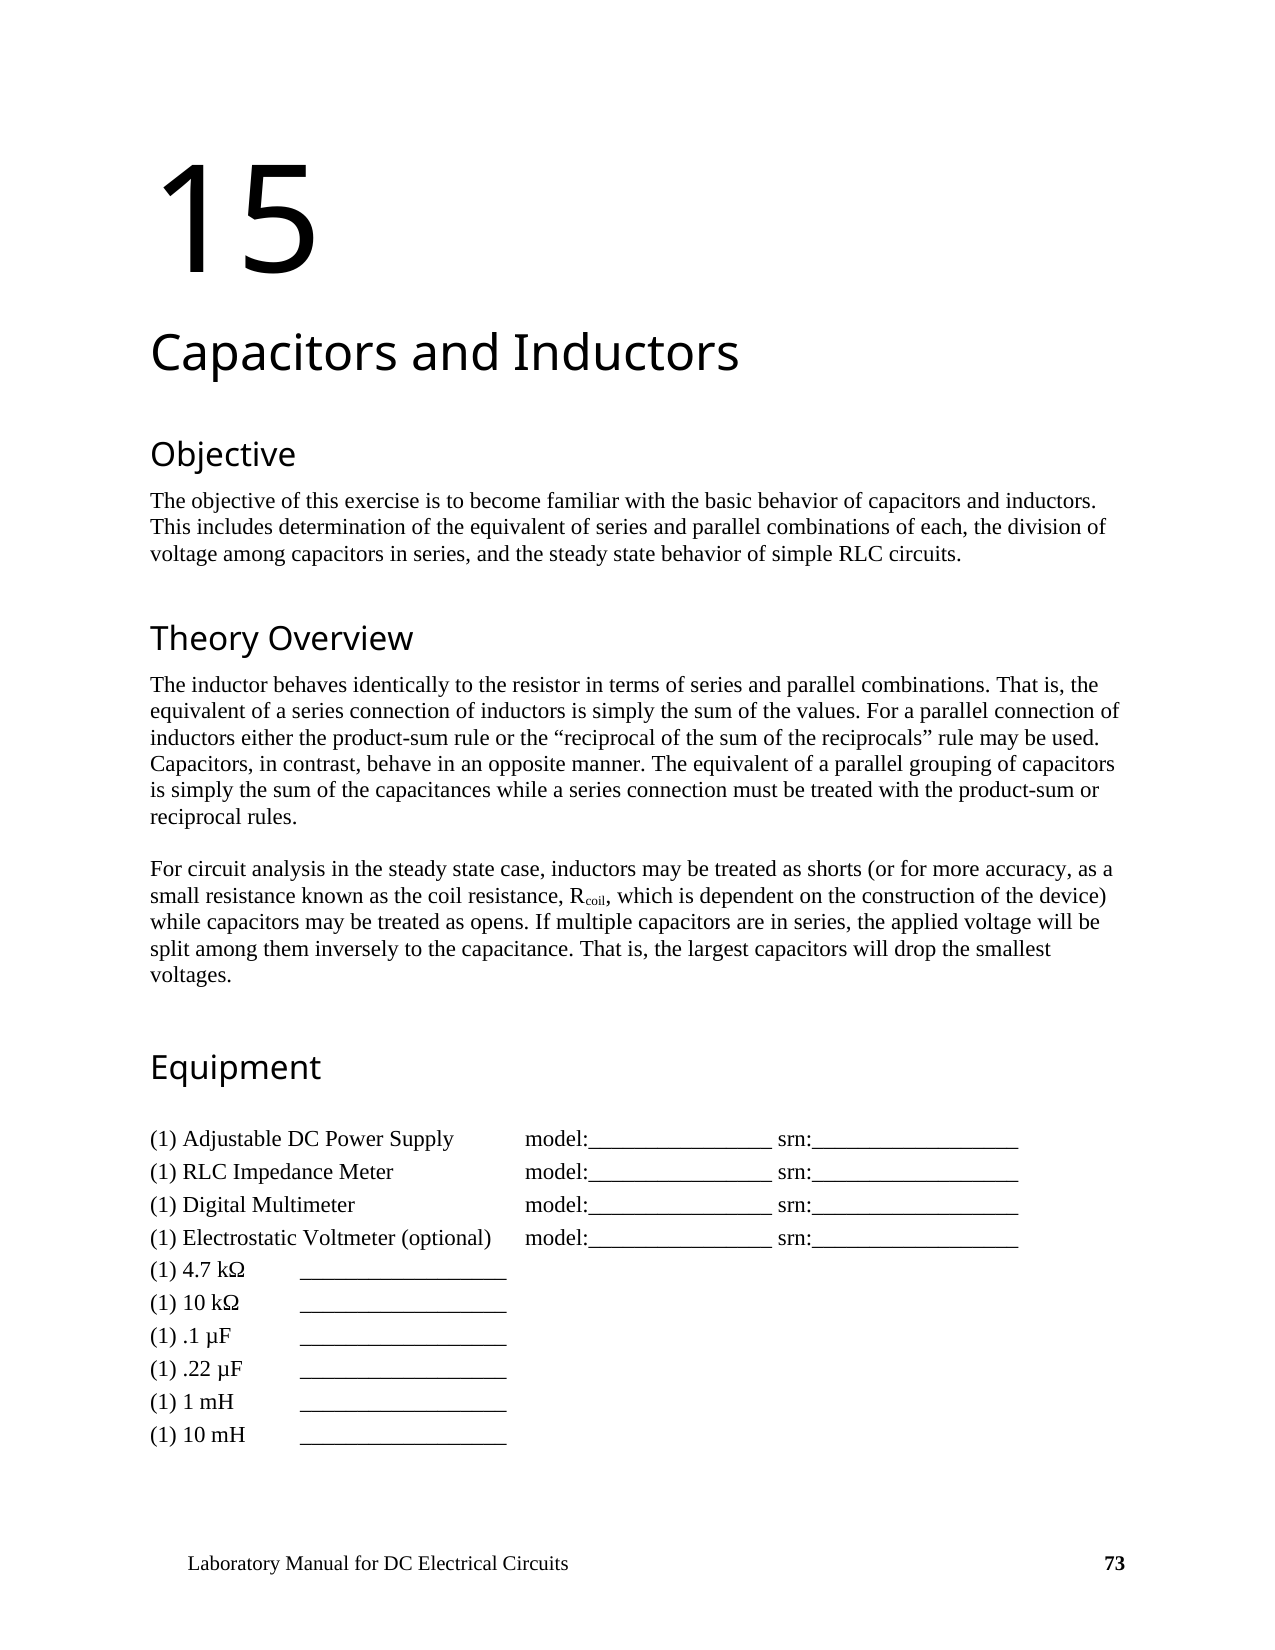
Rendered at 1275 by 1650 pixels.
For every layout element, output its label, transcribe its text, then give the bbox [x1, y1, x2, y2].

text (1) .22 µF __________________ [150, 1355, 1125, 1382]
text For circuit analysis in the steady state case, inductors may be treated as shorts (or for more accuracy, as a small resistance known as the coil resistance, Rcoil, which is dependent on the construction of the device) while capacitors may be treated as opens. If multiple capacitors are in series, the applied voltage will be split among them inversely to the capacitance. That is, the largest capacitors will drop the smallest voltages. [150, 856, 1125, 987]
text (1) .1 µF __________________ [150, 1322, 1125, 1349]
title Capacitors and Inductors [150, 317, 1125, 385]
subtitle The objective of this exercise is to become familiar with the basic behavior of capacitors and inductors. This includes determination of the equivalent of series and parallel combinations of each, the division of voltage among capacitors in series, and the steady state behavior of simple RLC circuits. [150, 487, 1125, 566]
text (1) RLC Impedance Meter model:________________ srn:__________________ [150, 1158, 1125, 1184]
subtitle Theory Overview [150, 614, 1125, 660]
text (1) 4.7 kΩ __________________ [150, 1256, 1125, 1283]
text (1) Electrostatic Voltmeter (optional) model:________________ srn:__________________ [150, 1223, 1125, 1250]
text (1) 10 mH __________________ [150, 1421, 1125, 1447]
text (1) Adjustable DC Power Supply model:________________ srn:__________________ [150, 1125, 1125, 1151]
text (1) 10 kΩ __________________ [150, 1289, 1125, 1316]
text The inductor behaves identically to the resistor in terms of series and parallel combinations. That is, the equivalent of a series connection of inductors is simply the sum of the values. For a parallel connection of inductors either the product-sum rule or the “reciprocal of the sum of the reciprocals” rule may be used. Capacitors, in contrast, behave in an opposite manner. The equivalent of a parallel grouping of capacitors is simply the sum of the capacitances while a series connection must be treated with the product-sum or reciprocal rules. [150, 671, 1125, 829]
text (1) Digital Multimeter model:________________ srn:__________________ [150, 1191, 1125, 1217]
subtitle Equipment [150, 1044, 1125, 1089]
title 15 [150, 112, 1125, 317]
subtitle Objective [150, 430, 1125, 476]
text (1) 1 mH __________________ [150, 1388, 1125, 1414]
